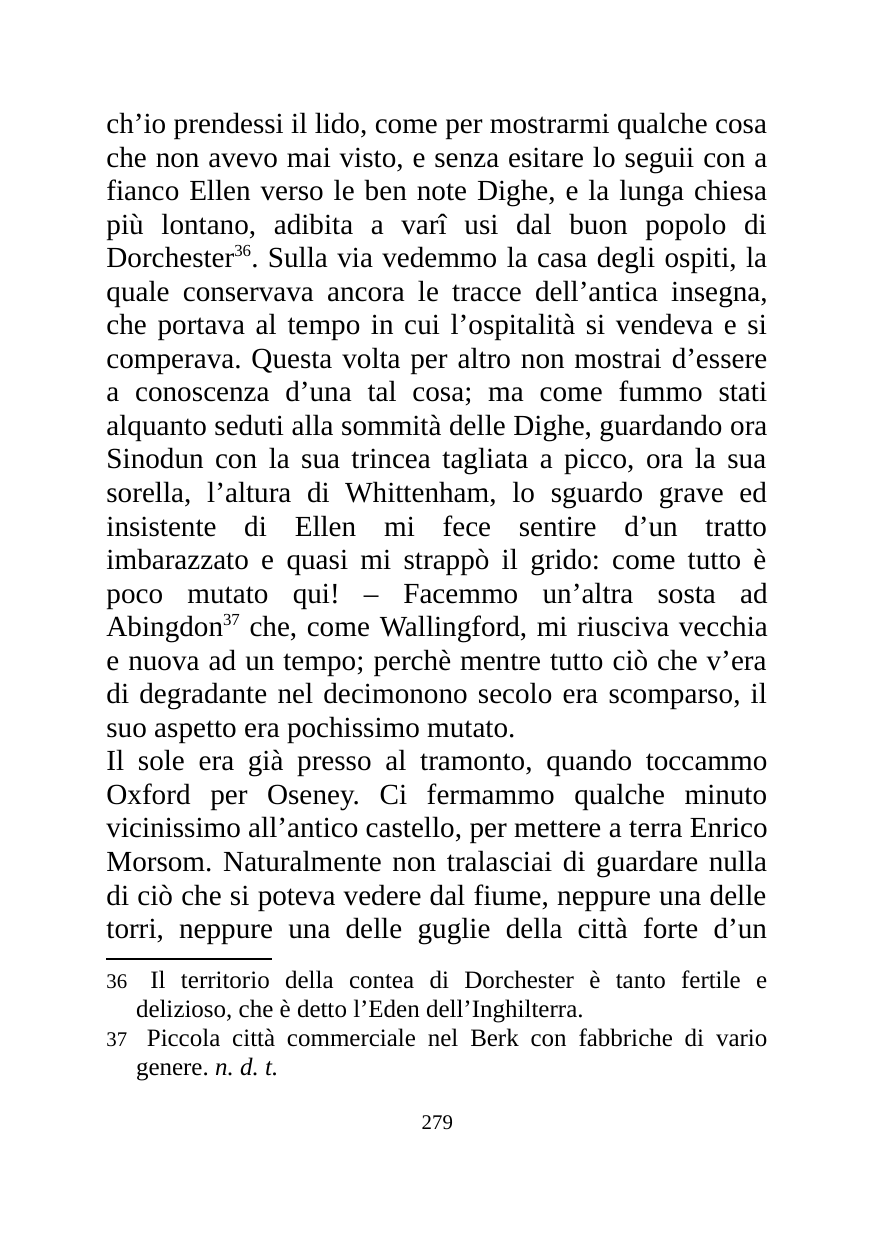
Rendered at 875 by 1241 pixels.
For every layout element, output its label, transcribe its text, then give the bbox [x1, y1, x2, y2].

text Piccola città commerciale nel Berk con fabbriche di vario genere. n. d. t. [106, 1023, 768, 1080]
text Il territorio della contea di Dorchester è tanto fertile e delizioso, che è detto l’Eden dell’Inghilterra. [106, 965, 768, 1023]
text Il sole era già presso al tramonto, quando toccammo Oxford per Oseney. Ci fermammo qualche minuto vicinissimo all’antico castello, per mettere a terra Enrico Morsom. Naturalmente non tralasciai di guardare nulla di ciò che si poteva vedere dal fiume, neppure una delle torri, neppure una delle guglie della città forte d’un [106, 743, 768, 945]
text ch’io prendessi il lido, come per mostrarmi qualche cosa che non avevo mai visto, e senza esitare lo seguii con a fianco Ellen verso le ben note Dighe, e la lunga chiesa più lontano, adibita a varî usi dal buon popolo di Dorchester. Sulla via vedemmo la casa degli ospiti, la quale conservava ancora le tracce dell’antica insegna, che portava al tempo in cui l’ospitalità si vendeva e si comperava. Questa volta per altro non mostrai d’essere a conoscenza d’una tal cosa; ma come fummo stati alquanto seduti alla sommità delle Dighe, guardando ora Sinodun con la sua trincea tagliata a picco, ora la sua sorella, l’altura di Whittenham, lo sguardo grave ed insistente di Ellen mi fece sentire d’un tratto imbarazzato e quasi mi strappò il grido: come tutto è poco mutato qui! – Facemmo un’altra sosta ad Abingdon che, come Wallingford, mi riusciva vecchia e nuova ad un tempo; perchè mentre tutto ciò che v’era di degradante nel decimonono secolo era scomparso, il suo aspetto era pochissimo mutato. [106, 106, 768, 743]
